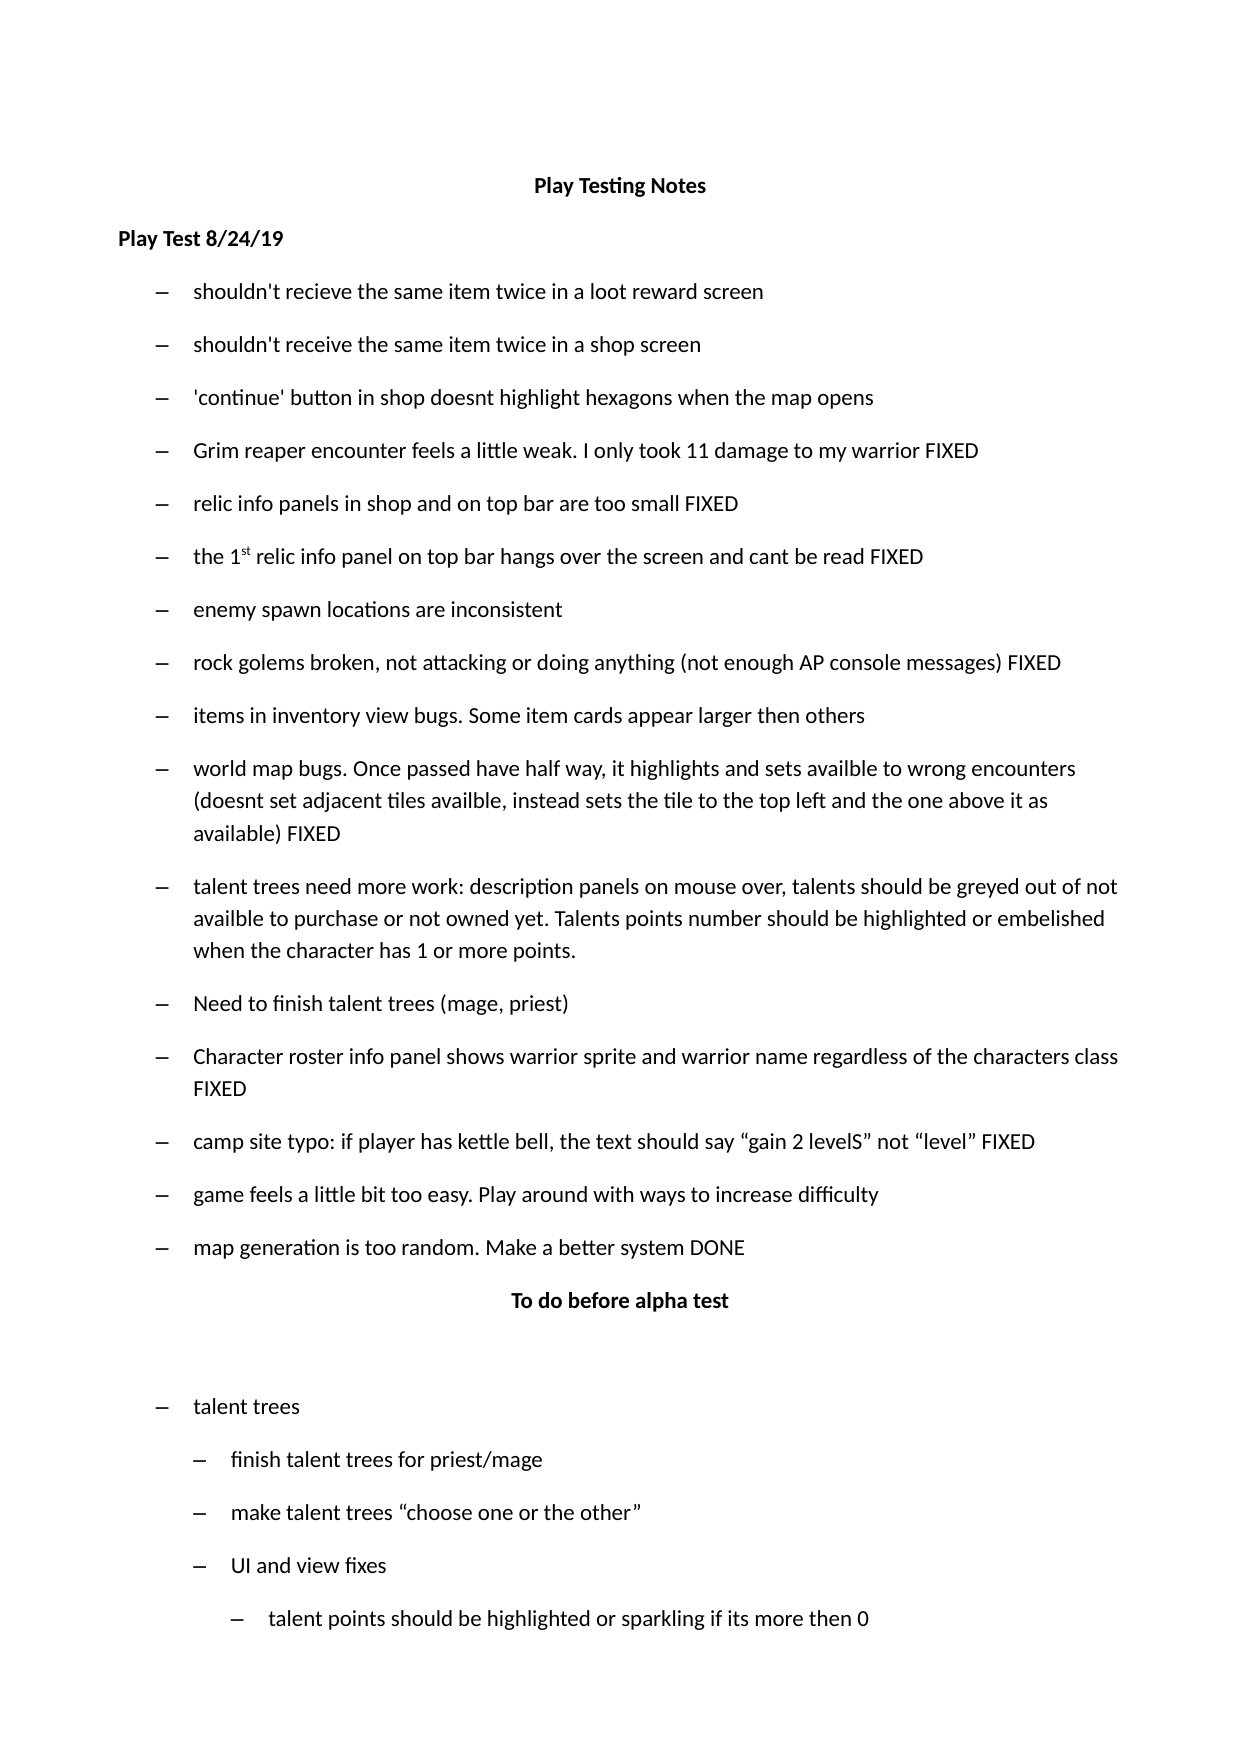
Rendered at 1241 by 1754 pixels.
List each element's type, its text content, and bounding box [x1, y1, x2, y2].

list map generation is too random. Make a better system DONE [156, 1233, 1122, 1261]
list relic info panels in shop and on top bar are too small FIXED [156, 489, 1122, 517]
list world map bugs. Once passed have half way, it highlights and sets availble to wrong encounters (doesnt set adjacent tiles availble, instead sets the tile to the top left and the one above it as available) FIXED [156, 754, 1122, 847]
list Character roster info panel shows warrior sprite and warrior name regardless of the characters class FIXED [156, 1042, 1122, 1102]
list rock golems broken, not attacking or doing anything (not enough AP console messages) FIXED [156, 648, 1122, 676]
list 'continue' button in shop doesnt highlight hexagons when the map opens [156, 383, 1122, 411]
list finish talent trees for priest/mage [193, 1446, 1122, 1473]
list Need to finish talent trees (mage, priest) [156, 989, 1122, 1017]
list items in inventory view bugs. Some item cards appear larger then others [156, 701, 1122, 729]
list shouldn't recieve the same item twice in a loot reward screen [156, 277, 1122, 305]
text To do before alpha test [118, 1286, 1122, 1314]
list shouldn't receive the same item twice in a shop screen [156, 330, 1122, 358]
list talent trees [156, 1392, 1122, 1421]
list talent trees need more work: description panels on mouse over, talents should be greyed out of not availble to purchase or not owned yet. Talents points number should be highlighted or embelished when the character has 1 or more points. [156, 872, 1122, 964]
list game feels a little bit too easy. Play around with ways to increase difficulty [156, 1180, 1122, 1208]
list enemy spawn locations are inconsistent [156, 595, 1122, 623]
text Play Testing Notes [118, 171, 1122, 199]
list camp site typo: if player has kettle bell, the text should say “gain 2 levelS” not “level” FIXED [156, 1127, 1122, 1155]
list Grim reaper encounter feels a little weak. I only took 11 damage to my warrior FIXED [156, 436, 1122, 464]
list UI and view fixes [193, 1552, 1122, 1579]
list talent points should be highlighted or sparkling if its more then 0 [231, 1604, 1122, 1633]
list make talent trees “choose one or the other” [193, 1498, 1122, 1527]
text Play Test 8/24/19 [118, 224, 1122, 252]
list the 1st relic info panel on top bar hangs over the screen and cant be read FIXED [156, 542, 1122, 570]
